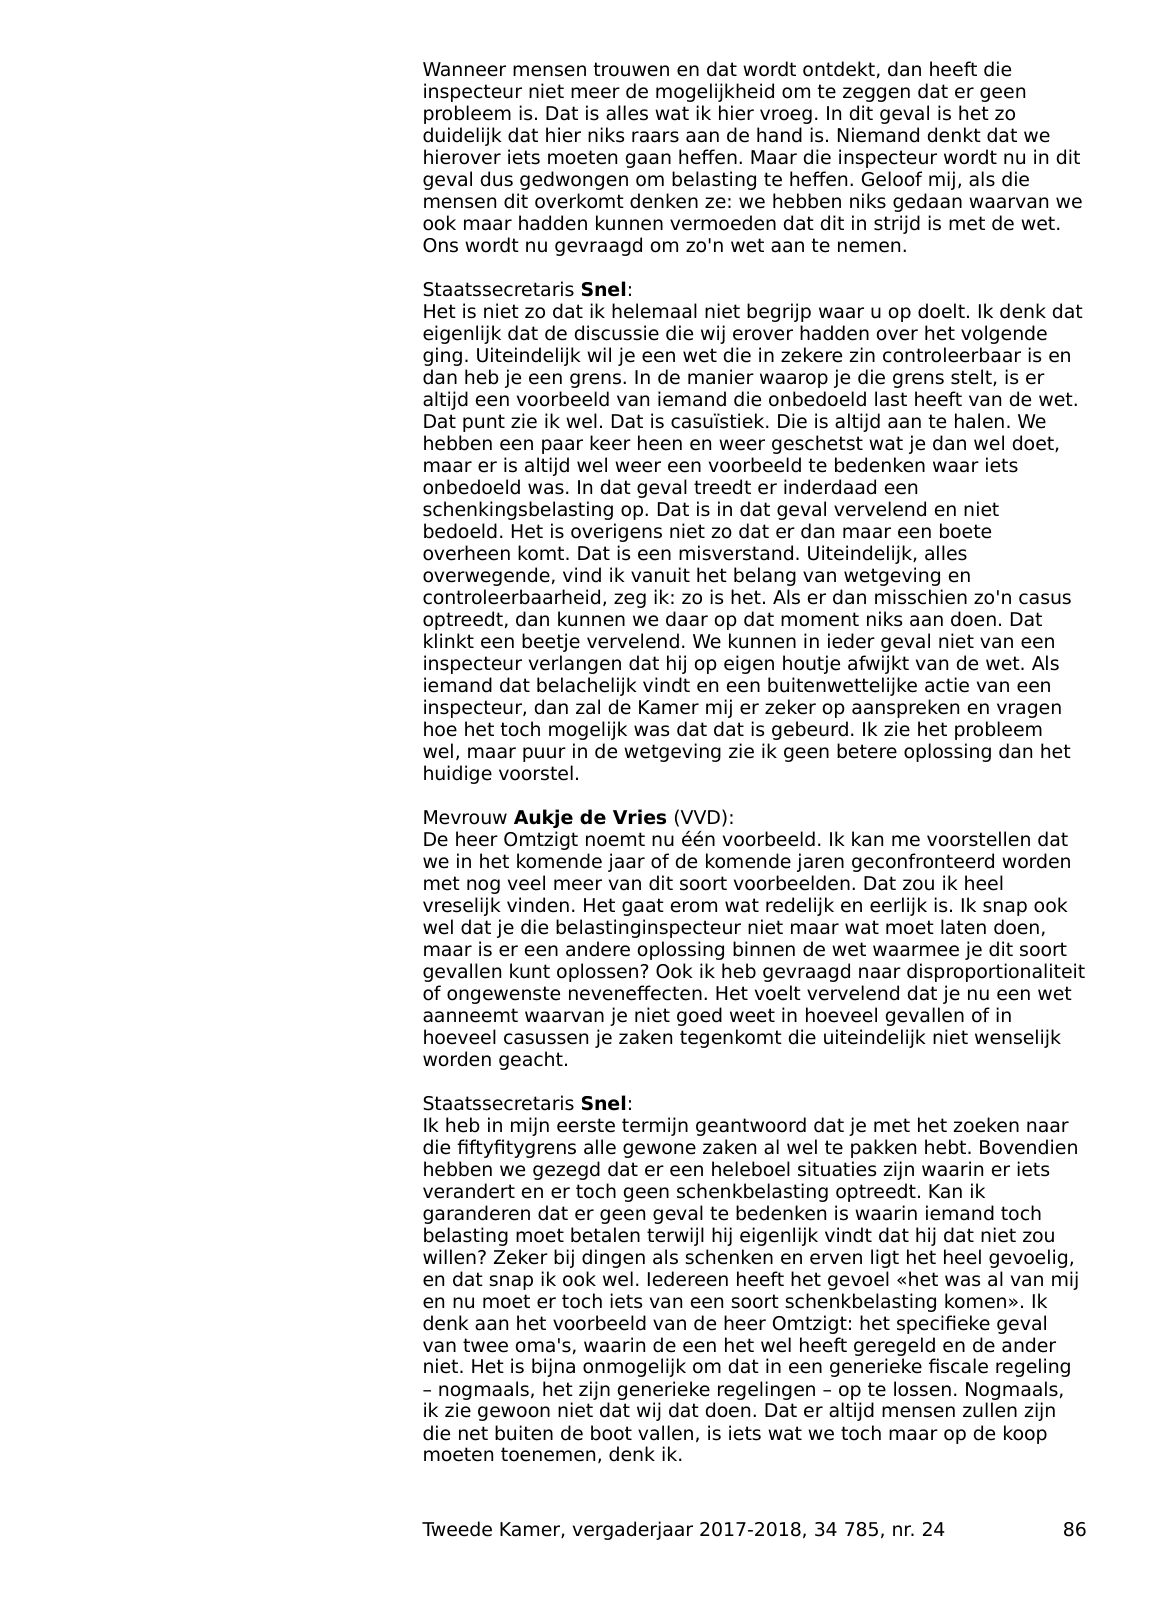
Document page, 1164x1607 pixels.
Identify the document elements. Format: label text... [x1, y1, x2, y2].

text Staatssecretaris Snel: [422, 1093, 1087, 1115]
text Staatssecretaris Snel: [422, 279, 1087, 301]
text De heer Omtzigt noemt nu één voorbeeld. Ik kan me voorstellen dat we in het komende jaar of de komende jaren geconfronteerd worden met nog veel meer van dit soort voorbeelden. Dat zou ik heel vreselijk vinden. Het gaat erom wat redelijk en eerlijk is. Ik snap ook wel dat je die belastinginspecteur niet maar wat moet laten doen, maar is er een andere oplossing binnen de wet waarmee je dit soort gevallen kunt oplossen? Ook ik heb gevraagd naar disproportionaliteit of ongewenste neveneffecten. Het voelt vervelend dat je nu een wet aanneemt waarvan je niet goed weet in hoeveel gevallen of in hoeveel casussen je zaken tegenkomt die uiteindelijk niet wenselijk worden geacht. [422, 829, 1087, 1071]
text Wanneer mensen trouwen en dat wordt ontdekt, dan heeft die inspecteur niet meer de mogelijkheid om te zeggen dat er geen probleem is. Dat is alles wat ik hier vroeg. In dit geval is het zo duidelijk dat hier niks raars aan de hand is. Niemand denkt dat we hierover iets moeten gaan heffen. Maar die inspecteur wordt nu in dit geval dus gedwongen om belasting te heffen. Geloof mij, als die mensen dit overkomt denken ze: we hebben niks gedaan waarvan we ook maar hadden kunnen vermoeden dat dit in strijd is met de wet. Ons wordt nu gevraagd om zo'n wet aan te nemen. [422, 59, 1087, 257]
text Mevrouw Aukje de Vries (VVD): [422, 807, 1087, 829]
text Het is niet zo dat ik helemaal niet begrijp waar u op doelt. Ik denk dat eigenlijk dat de discussie die wij erover hadden over het volgende ging. Uiteindelijk wil je een wet die in zekere zin controleerbaar is en dan heb je een grens. In de manier waarop je die grens stelt, is er altijd een voorbeeld van iemand die onbedoeld last heeft van de wet. Dat punt zie ik wel. Dat is casuïstiek. Die is altijd aan te halen. We hebben een paar keer heen en weer geschetst wat je dan wel doet, maar er is altijd wel weer een voorbeeld te bedenken waar iets onbedoeld was. In dat geval treedt er inderdaad een schenkingsbelasting op. Dat is in dat geval vervelend en niet bedoeld. Het is overigens niet zo dat er dan maar een boete overheen komt. Dat is een misverstand. Uiteindelijk, alles overwegende, vind ik vanuit het belang van wetgeving en controleerbaarheid, zeg ik: zo is het. Als er dan misschien zo'n casus optreedt, dan kunnen we daar op dat moment niks aan doen. Dat klinkt een beetje vervelend. We kunnen in ieder geval niet van een inspecteur verlangen dat hij op eigen houtje afwijkt van de wet. Als iemand dat belachelijk vindt en een buitenwettelijke actie van een inspecteur, dan zal de Kamer mij er zeker op aanspreken en vragen hoe het toch mogelijk was dat dat is gebeurd. Ik zie het probleem wel, maar puur in de wetgeving zie ik geen betere oplossing dan het huidige voorstel. [422, 301, 1087, 784]
text Ik heb in mijn eerste termijn geantwoord dat je met het zoeken naar die fiftyfitygrens alle gewone zaken al wel te pakken hebt. Bovendien hebben we gezegd dat er een heleboel situaties zijn waarin er iets verandert en er toch geen schenkbelasting optreedt. Kan ik garanderen dat er geen geval te bedenken is waarin iemand toch belasting moet betalen terwijl hij eigenlijk vindt dat hij dat niet zou willen? Zeker bij dingen als schenken en erven ligt het heel gevoelig, en dat snap ik ook wel. Iedereen heeft het gevoel «het was al van mij en nu moet er toch iets van een soort schenkbelasting komen». Ik denk aan het voorbeeld van de heer Omtzigt: het specifieke geval van twee oma's, waarin de een het wel heeft geregeld en de ander niet. Het is bijna onmogelijk om dat in een generieke fiscale regeling – nogmaals, het zijn generieke regelingen – op te lossen. Nogmaals, ik zie gewoon niet dat wij dat doen. Dat er altijd mensen zullen zijn die net buiten de boot vallen, is iets wat we toch maar op de koop moeten toenemen, denk ik. [422, 1115, 1087, 1466]
